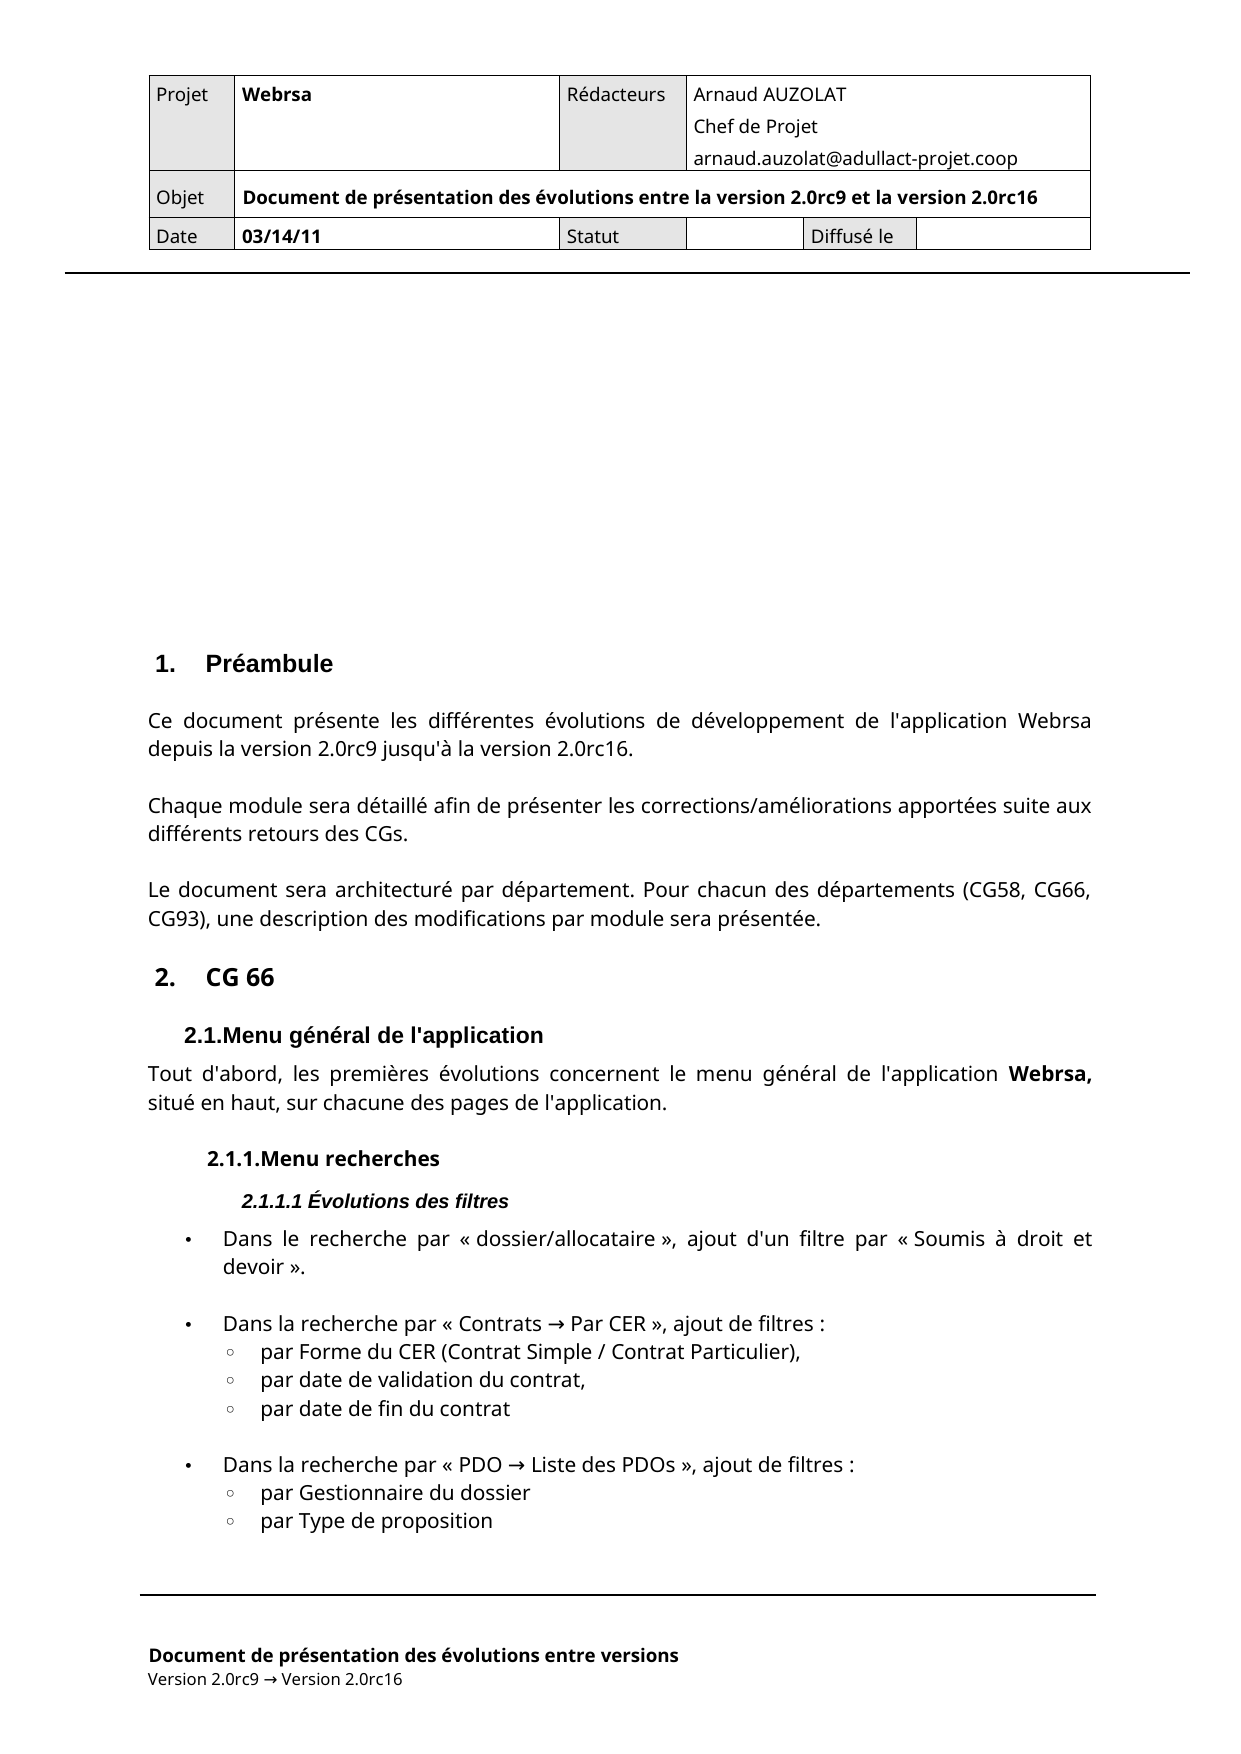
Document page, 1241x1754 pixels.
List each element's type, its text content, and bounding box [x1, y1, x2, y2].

subtitle Menu recherches [207, 1144, 1092, 1172]
list Dans la recherche par « PDO → Liste des PDOs », ajout de filtres : [185, 1450, 1092, 1478]
text Tout d'abord, les premières évolutions concernent le menu général de l'application Webrsa, situé en haut, sur chacune des pages de l'application. [148, 1059, 1092, 1116]
subtitle Préambule [148, 650, 1092, 678]
text Ce document présente les différentes évolutions de développement de l'application Webrsa depuis la version 2.0rc9 jusqu'à la version 2.0rc16. [148, 706, 1092, 762]
text Chaque module sera détaillé afin de présenter les corrections/améliorations apportées suite aux différents retours des CGs. [148, 791, 1092, 847]
text Le document sera architecturé par département. Pour chacun des départements (CG58, CG66, CG93), une description des modifications par module sera présentée. [148, 875, 1092, 932]
list par Forme du CER (Contrat Simple / Contrat Particulier), [223, 1337, 1092, 1365]
list par date de fin du contrat [223, 1394, 1092, 1422]
subtitle CG 66 [148, 960, 1092, 994]
subtitle Évolutions des filtres [236, 1190, 1092, 1212]
list par Type de proposition [223, 1507, 1092, 1535]
list par date de validation du contrat, [223, 1365, 1092, 1394]
list par Gestionnaire du dossier [223, 1478, 1092, 1507]
list Dans le recherche par « dossier/allocataire », ajout d'un filtre par « Soumis à droit et devoir ». [185, 1224, 1092, 1281]
subtitle Menu général de l'application [177, 1022, 1092, 1048]
list Dans la recherche par « Contrats → Par CER », ajout de filtres : [185, 1309, 1092, 1337]
